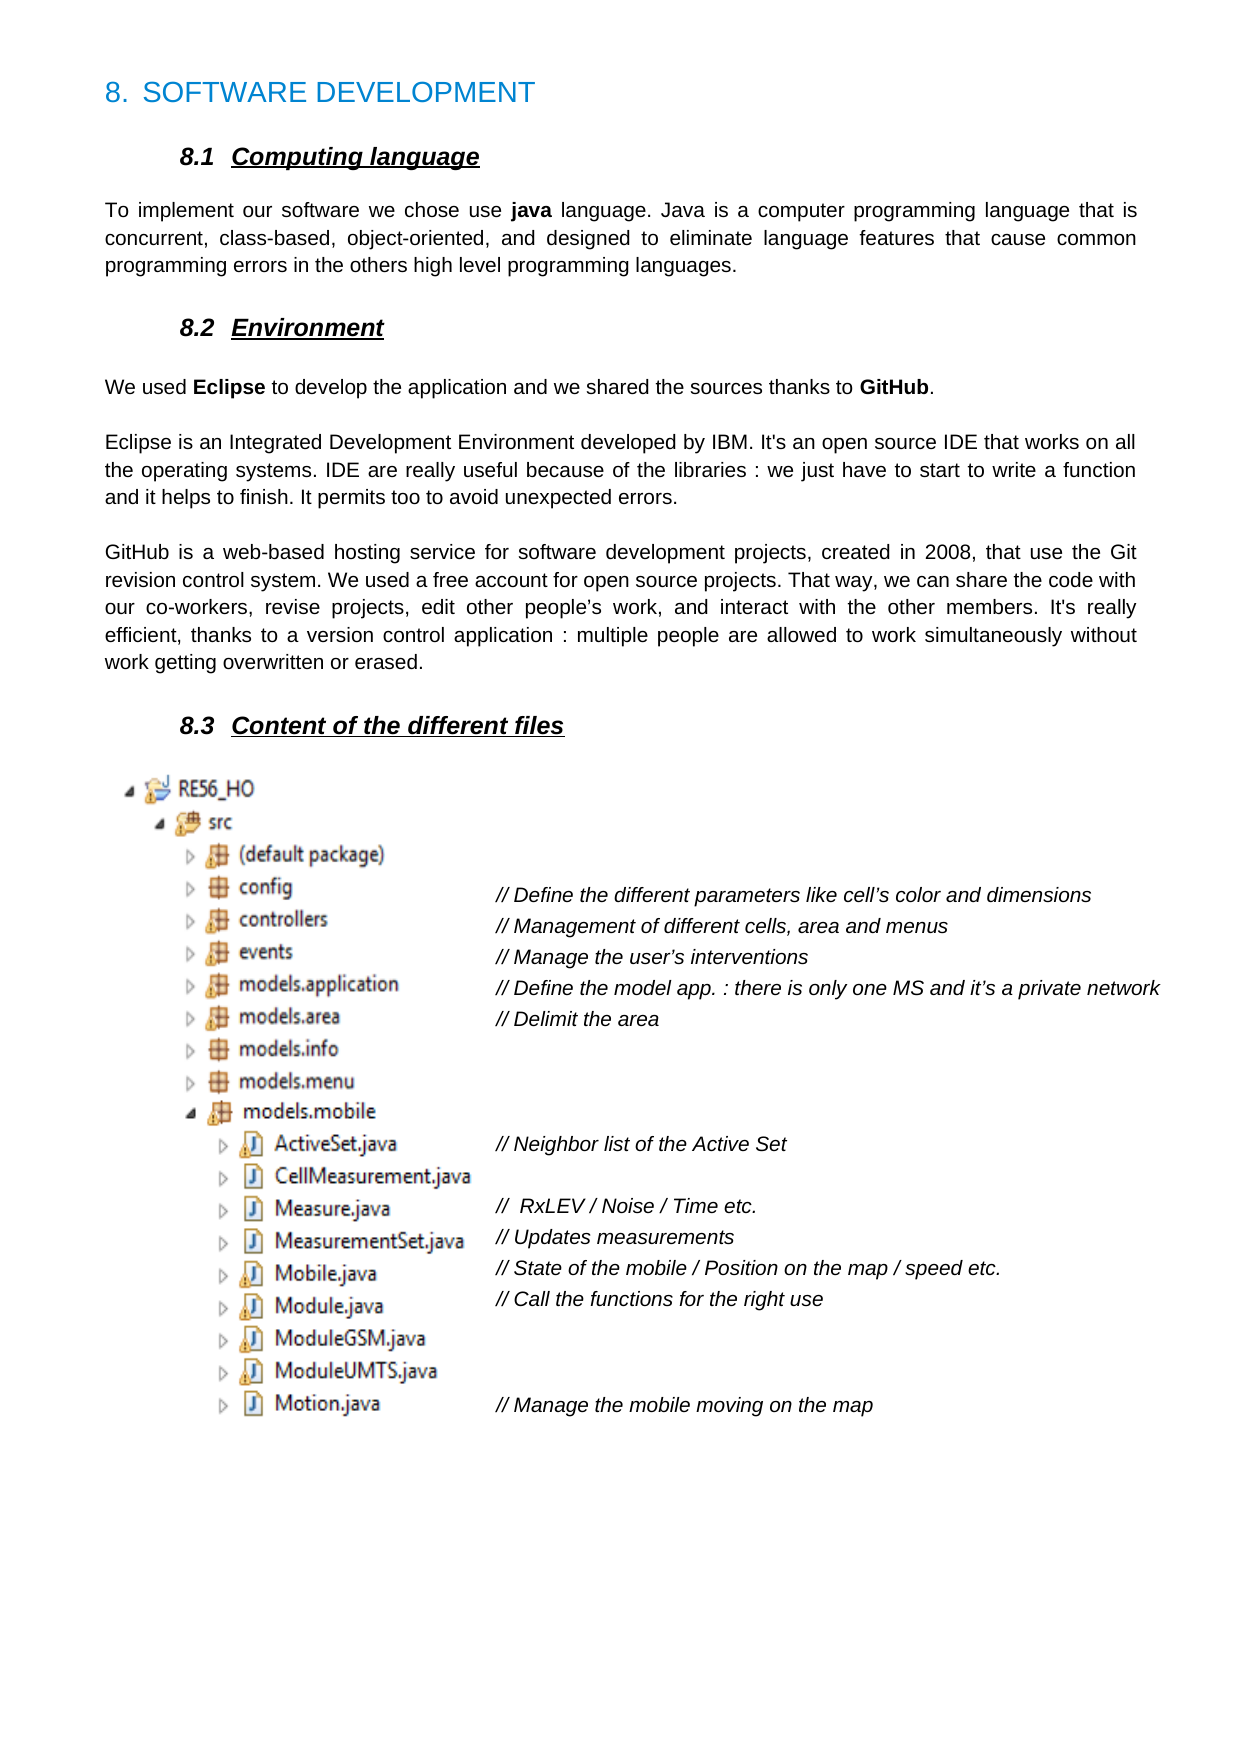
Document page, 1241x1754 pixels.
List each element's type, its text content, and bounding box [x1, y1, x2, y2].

subtitle Computing language [179, 142, 1138, 170]
subtitle SOFTWARE DEVELOPMENT [104, 75, 1138, 108]
text Eclipse is an Integrated Development Environment developed by IBM. It's an open source IDE that works on all the operating systems. IDE are really useful because of the libraries : we just have to start to write a function and it helps to finish. It permits too to avoid unexpected errors. [104, 430, 1138, 509]
text We used Eclipse to develop the application and we shared the sources thanks to GitHub. [104, 375, 1138, 399]
subtitle Environment [179, 313, 1138, 342]
text GitHub is a web-based hosting service for software development projects, created in 2008, that use the Git revision control system. We used a free account for open source projects. That way, we can share the code with our co-workers, revise projects, edit other people’s work, and interact with the other members. It's really efficient, thanks to a version control application : multiple people are allowed to work simultaneously without work getting overwritten or erased. [104, 540, 1138, 674]
subtitle Content of the different files [179, 711, 1138, 739]
table_header [101, 773, 485, 1457]
table_header // Define the different parameters like cell’s color and dimensions // Management of different cells, area and menus // Manage the user’s interventions // Define the model app. : there is only one MS and it’s a private network // Delimit the area // Neighbor list of the Active Set // RxLEV / Noise / Time etc. // Updates measurements // State of the mobile / Position on the map / speed etc. // Call the functions for the right use // Manage the mobile moving on the map [485, 773, 1194, 1457]
text To implement our software we chose use java language. Java is a computer programming language that is concurrent, class-based, object-oriented, and designed to eliminate language features that cause common programming errors in the others high level programming languages. [104, 198, 1138, 277]
